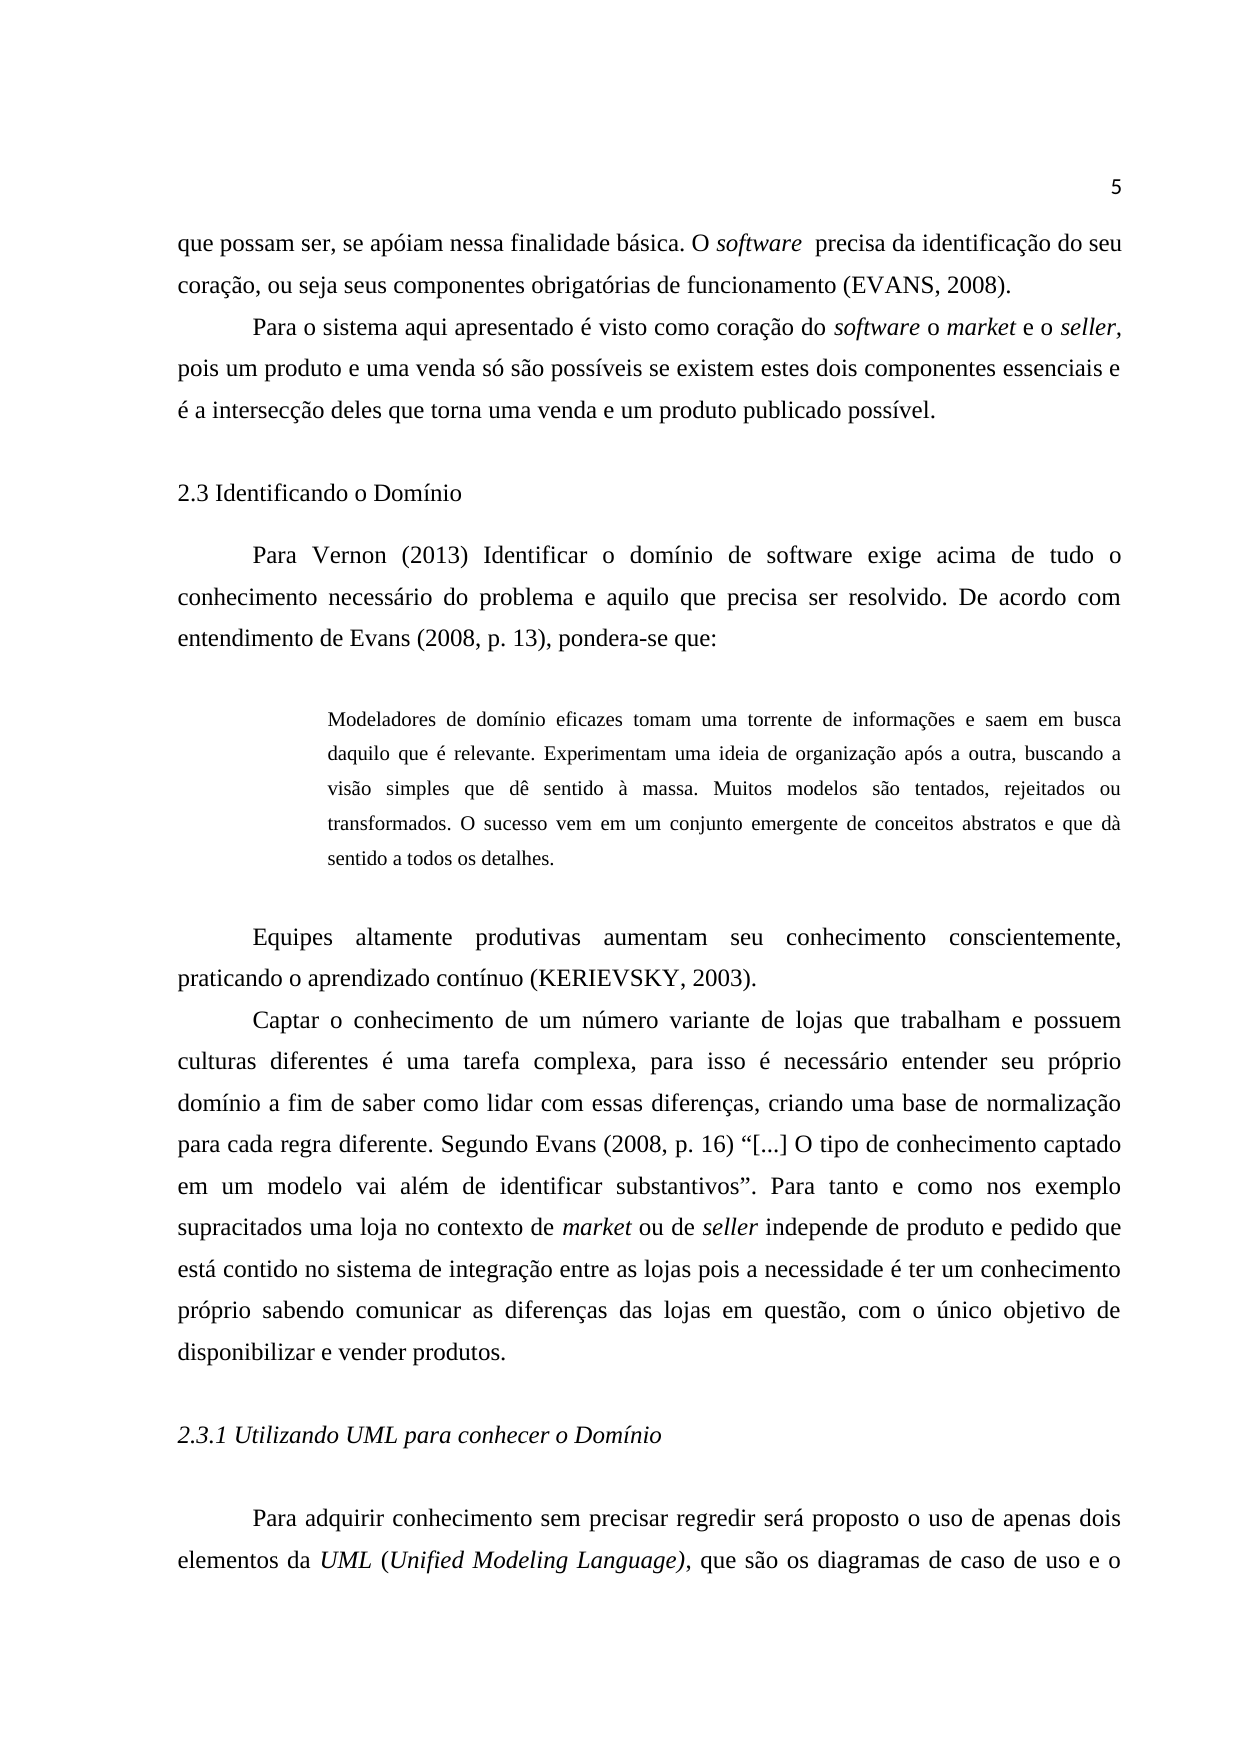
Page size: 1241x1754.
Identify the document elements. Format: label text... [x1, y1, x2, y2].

text Modeladores de domínio eficazes tomam uma torrente de informações e saem em busca daquilo que é relevante. Experimentam uma ideia de organização após a outra, buscando a visão simples que dê sentido à massa. Muitos modelos são tentados, rejeitados ou transformados. O sucesso vem em um conjunto emergente de conceitos abstratos e que dà sentido a todos os detalhes. [327, 708, 1122, 869]
text Para o sistema aqui apresentado é visto como coração do software o market e o seller, pois um produto e uma venda só são possíveis se existem estes dois componentes essenciais e é a intersecção deles que torna uma venda e um produto publicado possível. [177, 313, 1122, 423]
text Captar o conhecimento de um número variante de lojas que trabalham e possuem culturas diferentes é uma tarefa complexa, para isso é necessário entender seu próprio domínio a fim de saber como lidar com essas diferenças, criando uma base de normalização para cada regra diferente. Segundo Evans (2008, p. 16) “[...] O tipo de conhecimento captado em um modelo vai além de identificar substantivos”. Para tanto e como nos exemplo supracitados uma loja no contexto de market ou de seller independe de produto e pedido que está contido no sistema de integração entre as lojas pois a necessidade é ter um conhecimento próprio sabendo comunicar as diferenças das lojas em questão, com o único objetivo de disponibilizar e vender produtos. [177, 1006, 1122, 1366]
text 2.3.1 Utilizando UML para conhecer o Domínio [177, 1421, 1122, 1449]
text Para Vernon (2013) Identificar o domínio de software exige acima de tudo o conhecimento necessário do problema e aquilo que precisa ser resolvido. De acordo com entendimento de Evans (2008, p. 13), pondera-se que: [177, 541, 1122, 652]
text que possam ser, se apóiam nessa finalidade básica. O software precisa da identificação do seu coração, ou seja seus componentes obrigatórias de funcionamento (EVANS, 2008). [177, 229, 1122, 299]
text Para adquirir conhecimento sem precisar regredir será proposto o uso de apenas dois elementos da UML (Unified Modeling Language), que são os diagramas de caso de uso e o [177, 1504, 1122, 1574]
text 2.3 Identificando o Domínio [177, 479, 1122, 507]
text Equipes altamente produtivas aumentam seu conhecimento conscientemente, praticando o aprendizado contínuo (KERIEVSKY, 2003). [177, 923, 1122, 992]
